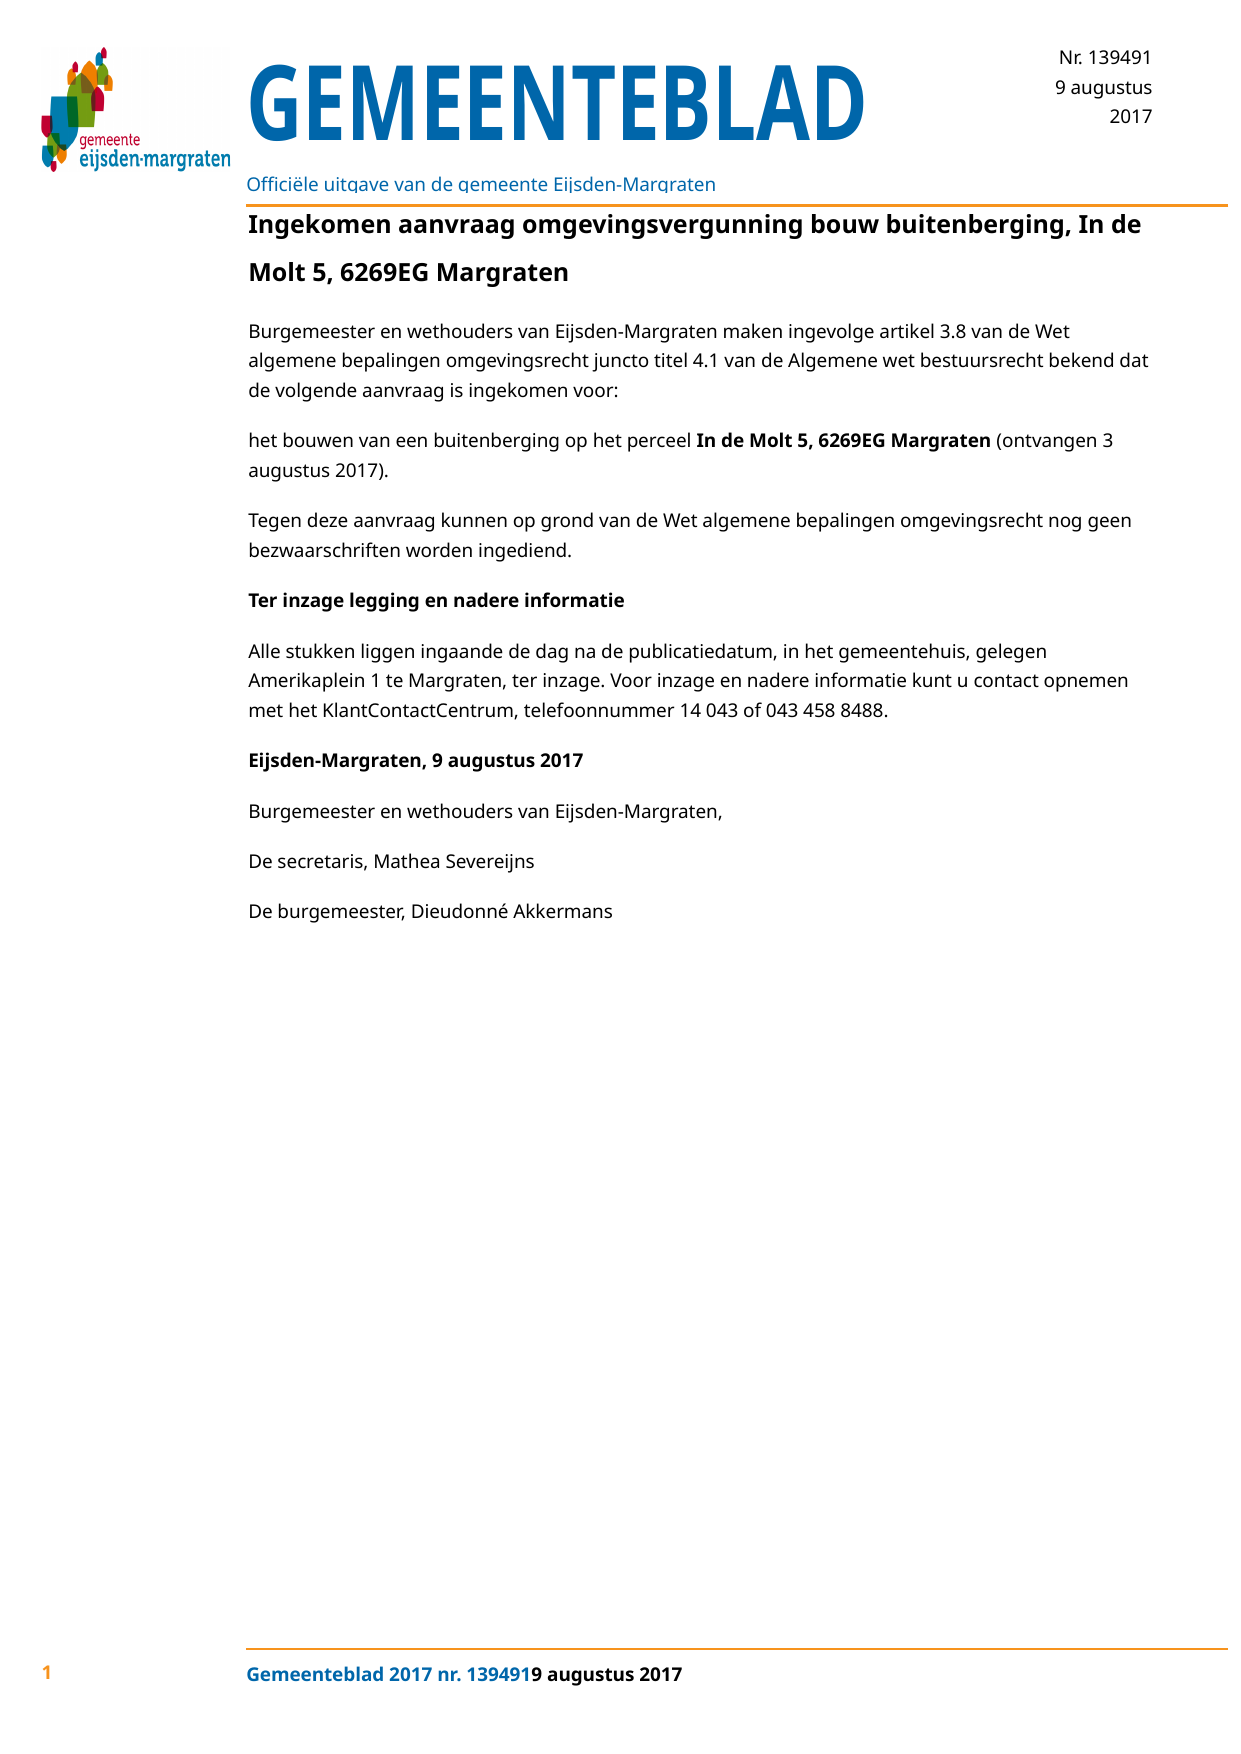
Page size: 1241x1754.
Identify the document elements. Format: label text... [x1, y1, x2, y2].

text Ingekomen aanvraag omgevingsvergunning bouw buitenberging, In de Molt 5, 6269EG Margraten [248, 207, 1152, 288]
text Eijsden-Margraten, 9 augustus 2017 [248, 747, 1152, 773]
text Burgemeester en wethouders van Eijsden-Margraten, [248, 798, 1152, 824]
text Tegen deze aanvraag kunnen op grond van de Wet algemene bepalingen omgevingsrecht nog geen bezwaarschriften worden ingediend. [248, 507, 1152, 563]
text De secretaris, Mathea Severeijns [248, 848, 1152, 874]
text Ter inzage legging en nadere informatie [248, 587, 1152, 613]
picture [41, 47, 231, 172]
text Alle stukken liggen ingaande de dag na de publicatiedatum, in het gemeentehuis, gelegen Amerikaplein 1 te Margraten, ter inzage. Voor inzage en nadere informatie kunt u contact opnemen met het KlantContactCentrum, telefoonnummer 14 043 of 043 458 8488. [248, 638, 1152, 723]
text het bouwen van een buitenberging op het perceel In de Molt 5, 6269EG Margraten (ontvangen 3 augustus 2017). [248, 427, 1152, 483]
text Burgemeester en wethouders van Eijsden-Margraten maken ingevolge artikel 3.8 van de Wet algemene bepalingen omgevingsrecht juncto titel 4.1 van de Algemene wet bestuursrecht bekend dat de volgende aanvraag is ingekomen voor: [248, 318, 1152, 403]
text De burgemeester, Dieudonné Akkermans [248, 899, 1152, 924]
